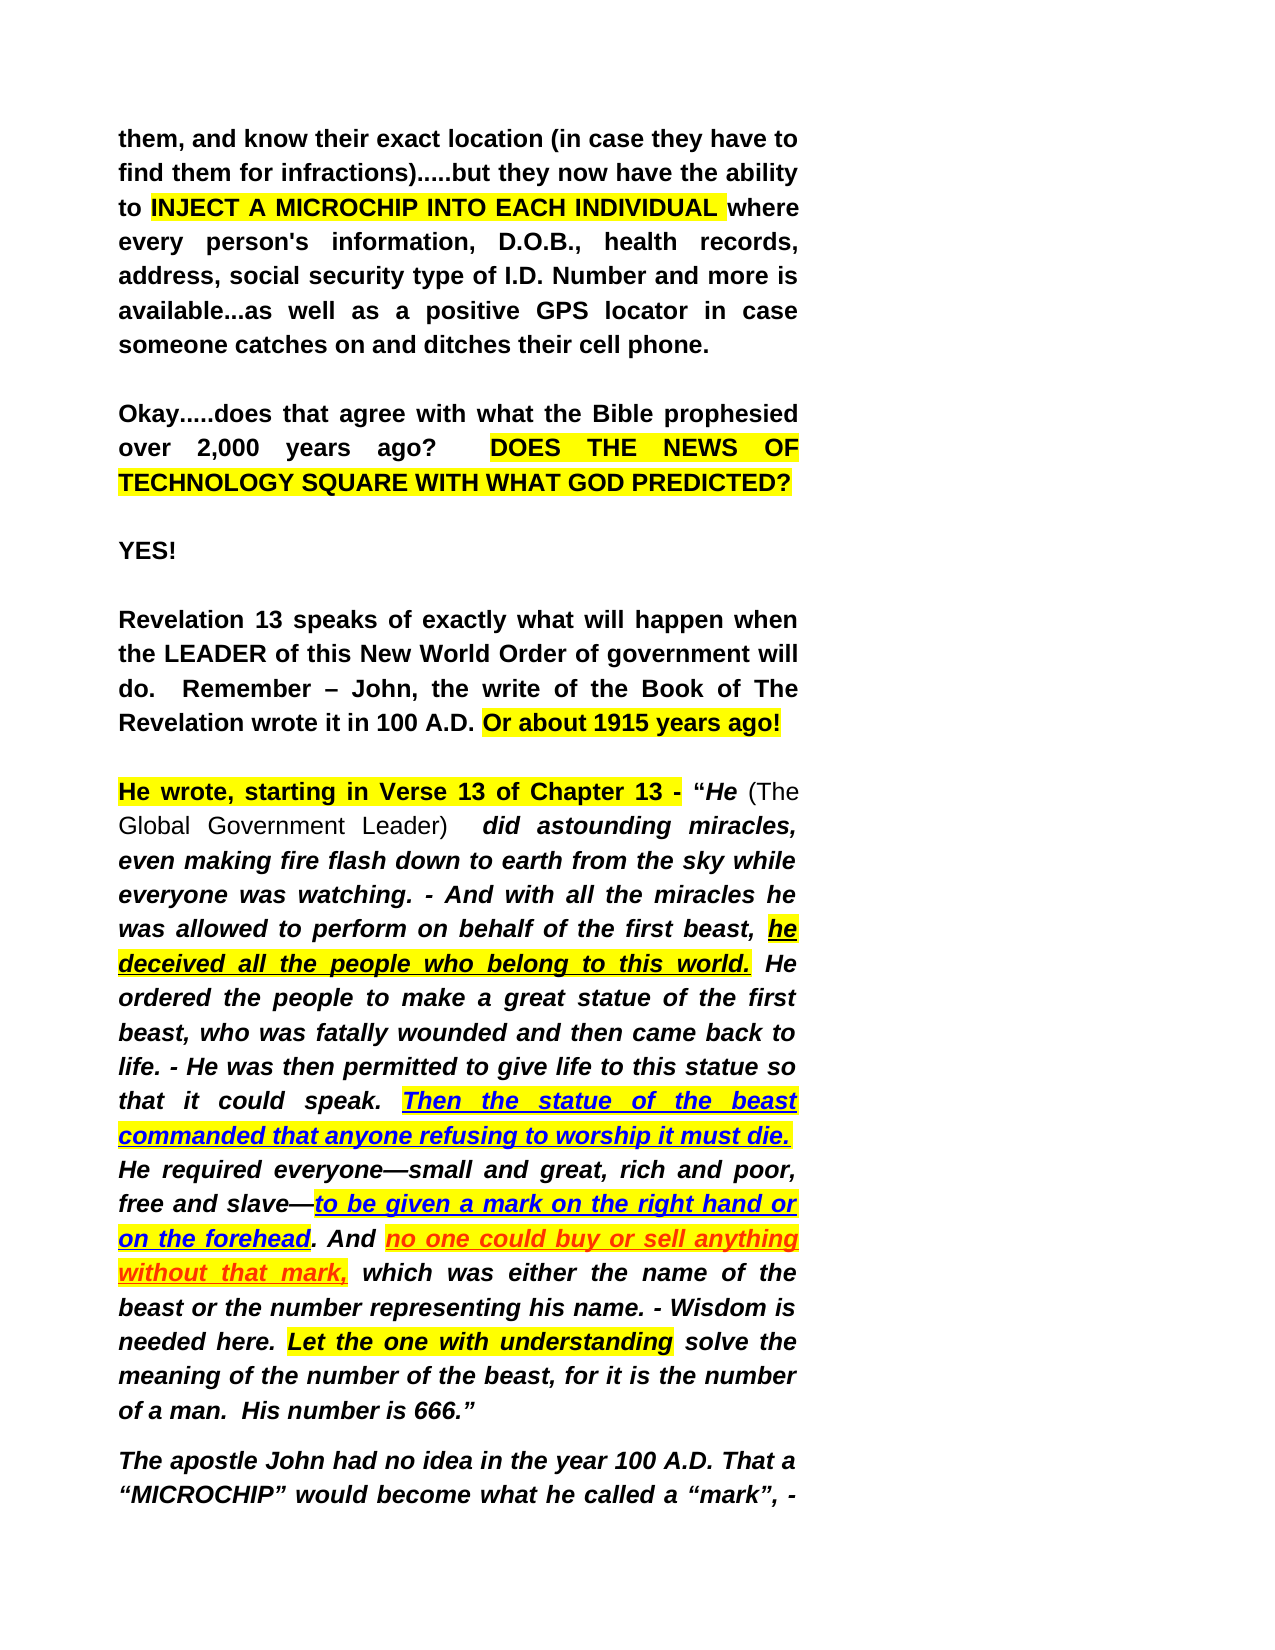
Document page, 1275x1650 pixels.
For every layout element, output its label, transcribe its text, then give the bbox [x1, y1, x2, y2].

text Okay.....does that agree with what the Bible prophesied over 2,000 years ago? DOES THE NEWS OF TECHNOLOGY SQUARE WITH WHAT GOD PREDICTED? [118, 393, 799, 496]
text Revelation 13 speaks of exactly what will happen when the LEADER of this New World Order of government will do. Remember – John, the write of the Book of The Revelation wrote it in 100 A.D. Or about 1915 years ago! [118, 599, 799, 737]
text YES! [118, 531, 799, 565]
text them, and know their exact location (in case they have to find them for infractions).....but they now have the ability to INJECT A MICROCHIP INTO EACH INDIVIDUAL where every person's information, D.O.B., health records, address, social security type of I.D. Number and more is available...as well as a positive GPS locator in case someone catches on and ditches their cell phone. [118, 118, 799, 359]
text He wrote, starting in Verse 13 of Chapter 13 - “He (The Global Government Leader) did astounding miracles, even making fire flash down to earth from the sky while everyone was watching. - And with all the miracles he was allowed to perform on behalf of the first beast, he deceived all the people who belong to this world. He ordered the people to make a great statue of the first beast, who was fatally wounded and then came back to life. - He was then permitted to give life to this statue so that it could speak. Then the statue of the beast commanded that anyone refusing to worship it must die. [118, 771, 799, 1149]
text The apostle John had no idea in the year 100 A.D. That a “MICROCHIP” would become what he called a “mark”, [118, 1440, 799, 1509]
text He required everyone—small and great, rich and poor, free and slave—to be given a mark on the right hand or on the forehead. And no one could buy or sell anything without that mark, which was either the name of the beast or the number representing his name. - Wisdom is needed here. Let the one with understanding solve the meaning of the number of the beast, for it is the number of a man. His number is 666.” [118, 1149, 799, 1424]
